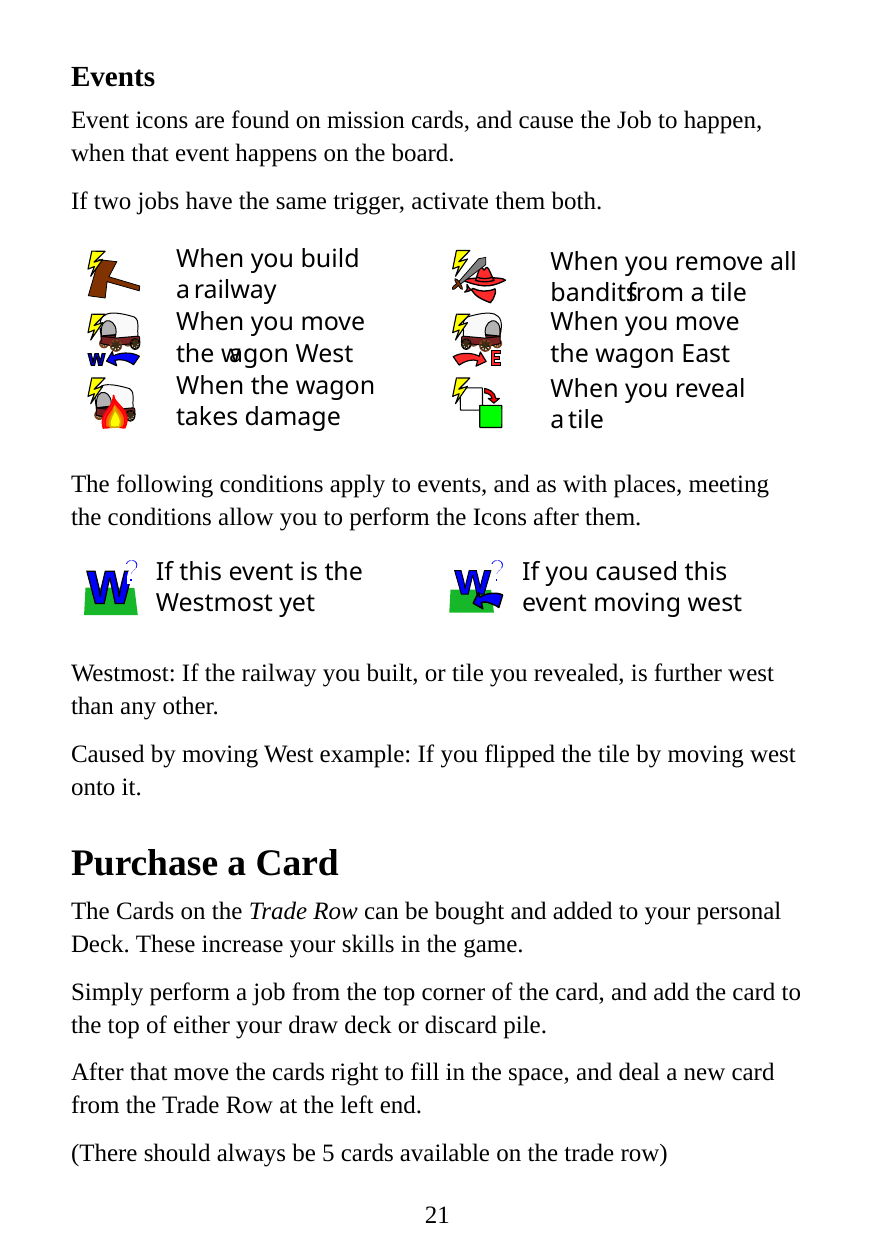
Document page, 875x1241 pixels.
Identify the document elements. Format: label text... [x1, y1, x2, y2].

subtitle Purchase a Card [71, 840, 803, 883]
subtitle Events [71, 59, 803, 93]
text After that move the cards right to fill in the space, and deal a new card from the Trade Row at the left end. [71, 1057, 803, 1119]
text If two jobs have the same trigger, activate them both. [71, 186, 803, 214]
text The Cards on the Trade Row can be bought and added to your personal Deck. These increase your skills in the game. [71, 896, 803, 958]
text Caused by moving West example: If you flipped the tile by moving west onto it. [71, 739, 803, 801]
text (There should always be 5 cards available on the trade row) [71, 1138, 803, 1167]
text Westmost: If the railway you built, or tile you revealed, is further west than any other. [71, 658, 803, 720]
text The following conditions apply to events, and as with places, meeting the conditions allow you to perform the Icons after them. [71, 469, 803, 531]
text Simply perform a job from the top corner of the card, and add the card to the top of either your draw deck or discard pile. [71, 977, 803, 1038]
text Event icons are found on mission cards, and cause the Job to happen, when that event happens on the board. [71, 105, 803, 167]
